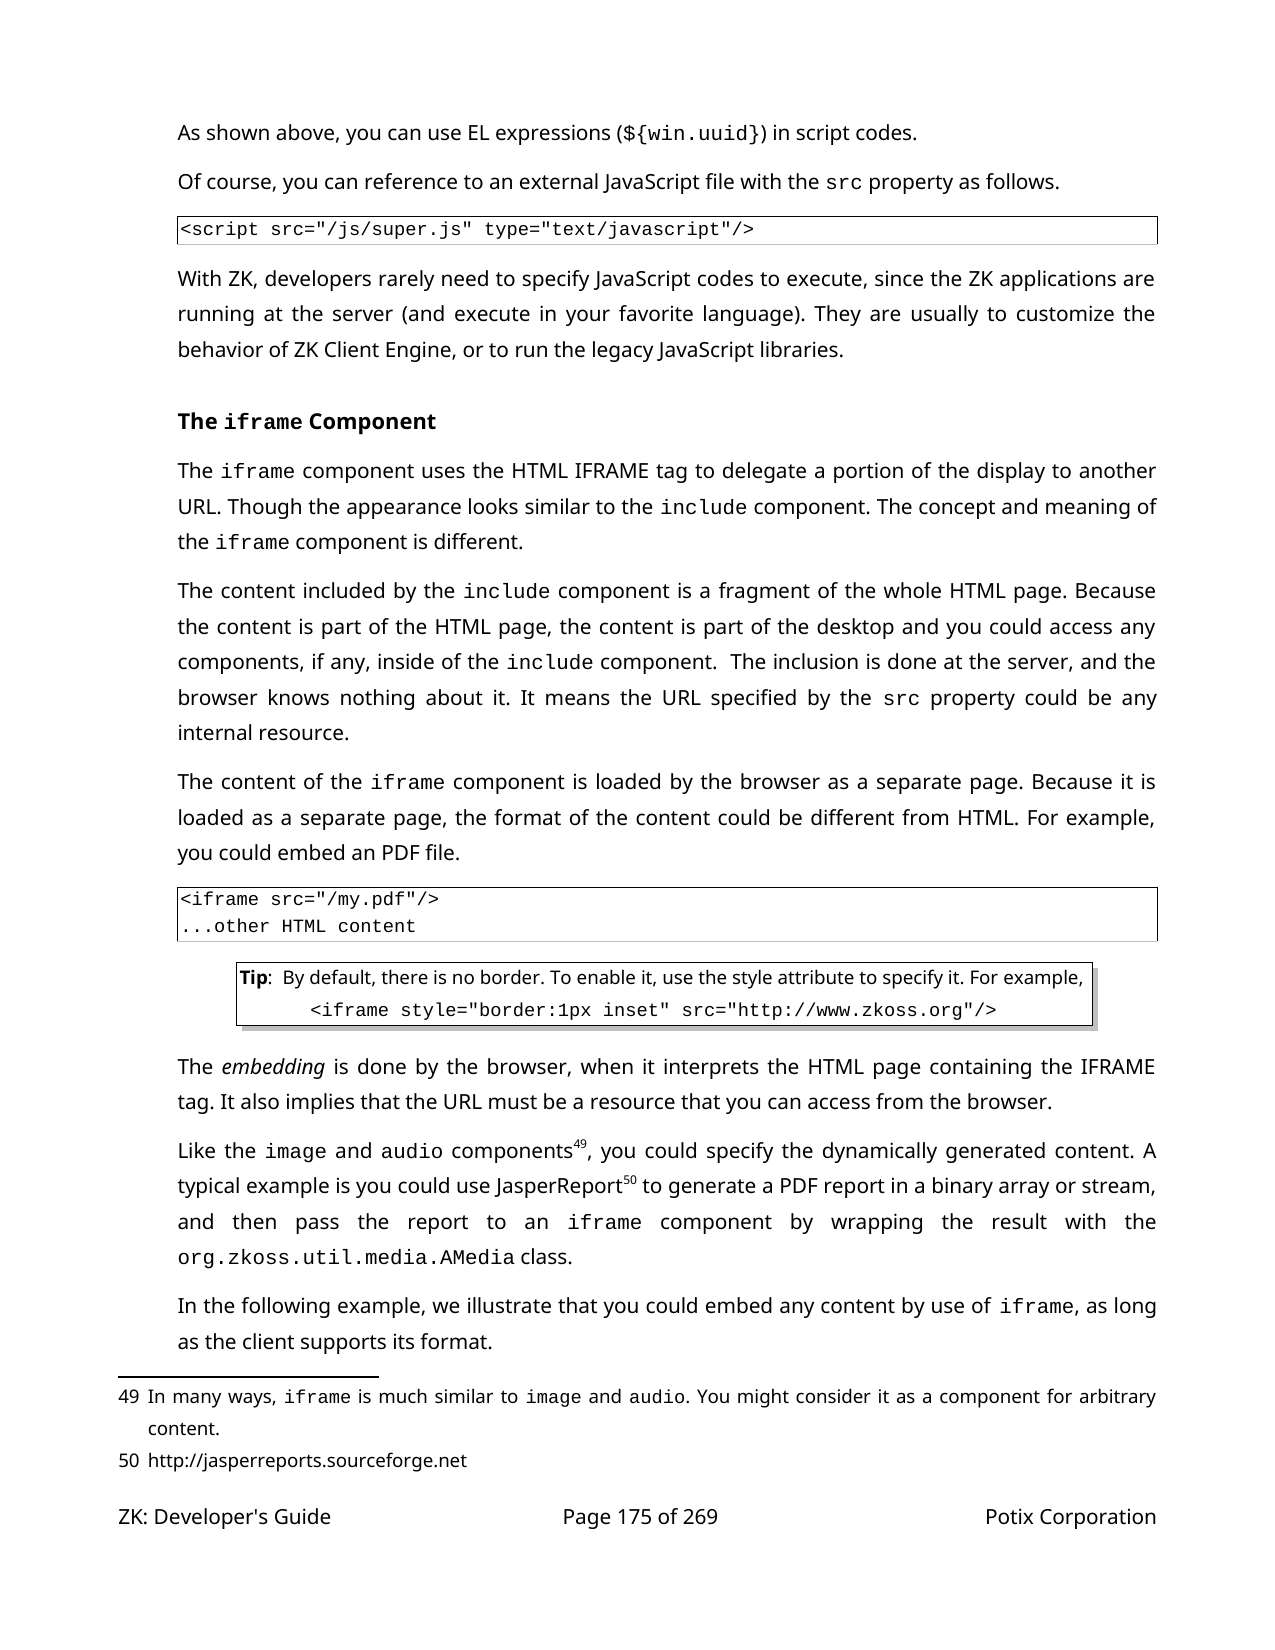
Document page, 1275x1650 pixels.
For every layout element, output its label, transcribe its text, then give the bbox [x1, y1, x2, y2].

text <script src="/js/super.js" type="text/javascript"/> [178, 217, 1157, 244]
text With ZK, developers rarely need to specify JavaScript codes to execute, since the ZK applications are running at the server (and execute in your favorite language). They are usually to customize the behavior of ZK Client Engine, or to run the legacy JavaScript libraries. [177, 264, 1157, 363]
text <iframe src="/my.pdf"/> [178, 888, 1157, 911]
text The embedding is done by the browser, when it interprets the HTML page containing the IFRAME tag. It also implies that the URL must be a resource that you can access from the browser. [177, 1052, 1157, 1115]
subtitle The iframe Component [177, 406, 1157, 436]
text In the following example, we illustrate that you could embed any content by use of iframe, as long as the client supports its format. [177, 1291, 1157, 1355]
text Like the image and audio components, you could specify the dynamically generated content. A typical example is you could use JasperReport to generate a PDF report in a binary array or stream, and then pass the report to an iframe component by wrapping the result with the org.zkoss.util.media.AMedia class. [177, 1136, 1157, 1271]
text In many ways, iframe is much similar to image and audio. You might consider it as a component for arbitrary content. [118, 1383, 1157, 1441]
text Of course, you can reference to an external JavaScript file with the src property as follows. [177, 167, 1157, 196]
text The content of the iframe component is loaded by the browser as a separate page. Because it is loaded as a separate page, the format of the content could be different from HTML. For example, you could embed an PDF file. [177, 767, 1157, 866]
text The iframe component uses the HTML IFRAME tag to delegate a portion of the display to another URL. Though the appearance looks similar to the include component. The concept and meaning of the iframe component is different. [177, 456, 1157, 556]
text http://jasperreports.sourceforge.net [118, 1447, 1157, 1473]
text The content included by the include component is a fragment of the whole HTML page. Because the content is part of the HTML page, the content is part of the desktop and you could access any components, if any, inside of the include component. The inclusion is done at the server, and the browser knows nothing about it. It means the URL specified by the src property could be any internal resource. [177, 576, 1157, 746]
text ...other HTML content [178, 914, 1157, 941]
text As shown above, you can use EL expressions (${win.uuid}) in script codes. [177, 118, 1157, 147]
text Tip: By default, there is no border. To enable it, use the style attribute to specify it. For example, <iframe style="border:1px inset" src="http://www.zkoss.org"/> [237, 963, 1092, 1025]
